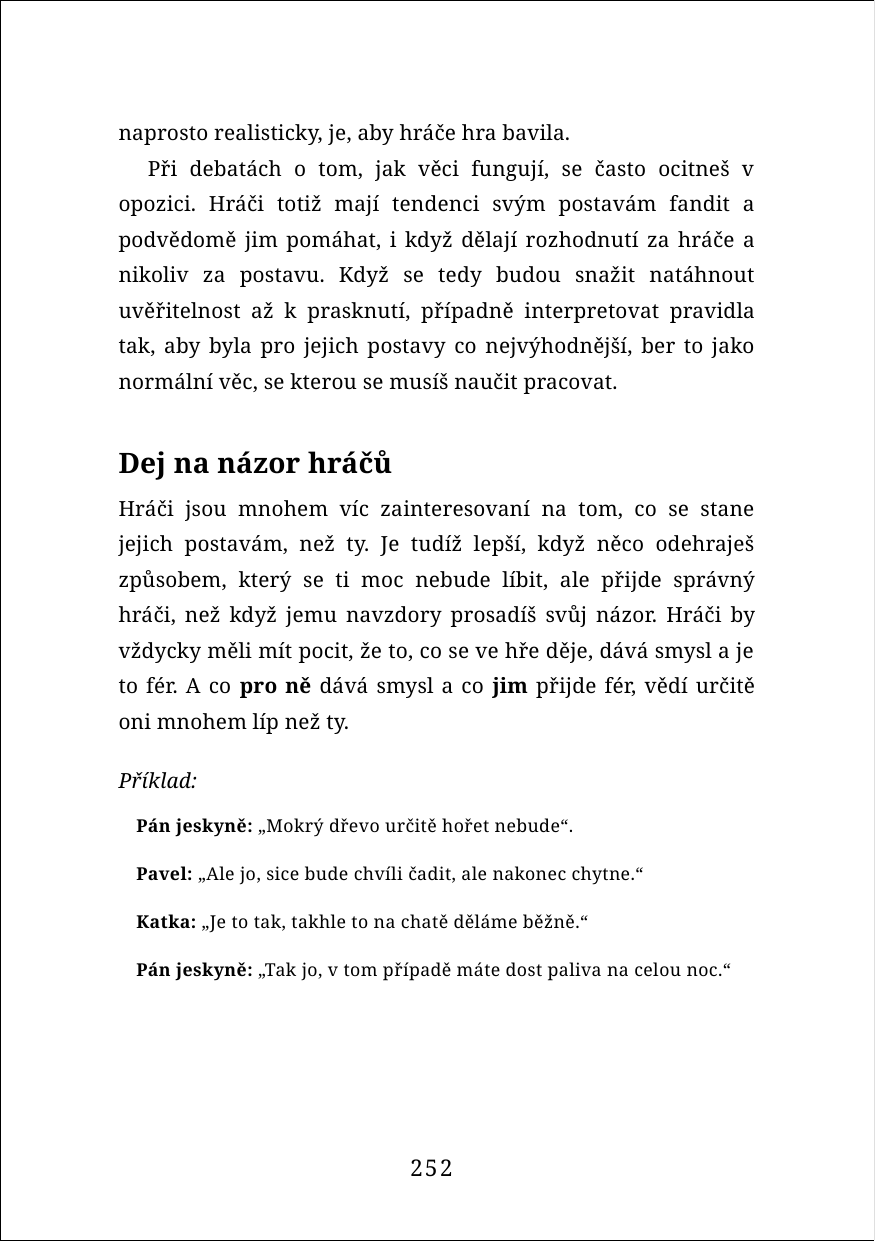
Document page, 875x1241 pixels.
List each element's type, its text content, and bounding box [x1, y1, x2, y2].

text Pán jeskyně: „Mokrý dřevo určitě hořet nebude“. [136, 813, 756, 838]
text Pavel: „Ale jo, sice bude chvíli čadit, ale nakonec chytne.“ [136, 861, 756, 886]
text naprosto realisticky, je, aby hráče hra bavila. Při debatách o tom, jak věci fungují, se často ocitneš v opozici. Hráči totiž mají tendenci svým postavám fandit a podvědomě jim pomáhat, i když dělají rozhodnutí za hráče a nikoliv za postavu. Když se tedy budou snažit natáhnout uvěřitelnost až k prasknutí, případně interpretovat pravidla tak, aby byla pro jejich postavy co nejvýhodnější, ber to jako normální věc, se kterou se musíš naučit pracovat. [118, 118, 756, 395]
text Příklad: [118, 766, 756, 794]
subtitle Dej na názor hráčů [118, 444, 756, 482]
text Hráči jsou mnohem víc zainteresovaní na tom, co se stane jejich postavám, než ty. Je tudíž lepší, když něco odehraješ způsobem, který se ti moc nebude líbit, ale přijde správný hráči, než když jemu navzdory prosadíš svůj názor. Hráči by vždycky měli mít pocit, že to, co se ve hře děje, dává smysl a je to fér. A co pro ně dává smysl a co jim přijde fér, vědí určitě oni mnohem líp než ty. [118, 494, 756, 735]
text Pán jeskyně: „Tak jo, v tom případě máte dost paliva na celou noc.“ [136, 957, 756, 981]
text Katka: „Je to tak, takhle to na chatě děláme běžně.“ [136, 909, 756, 933]
